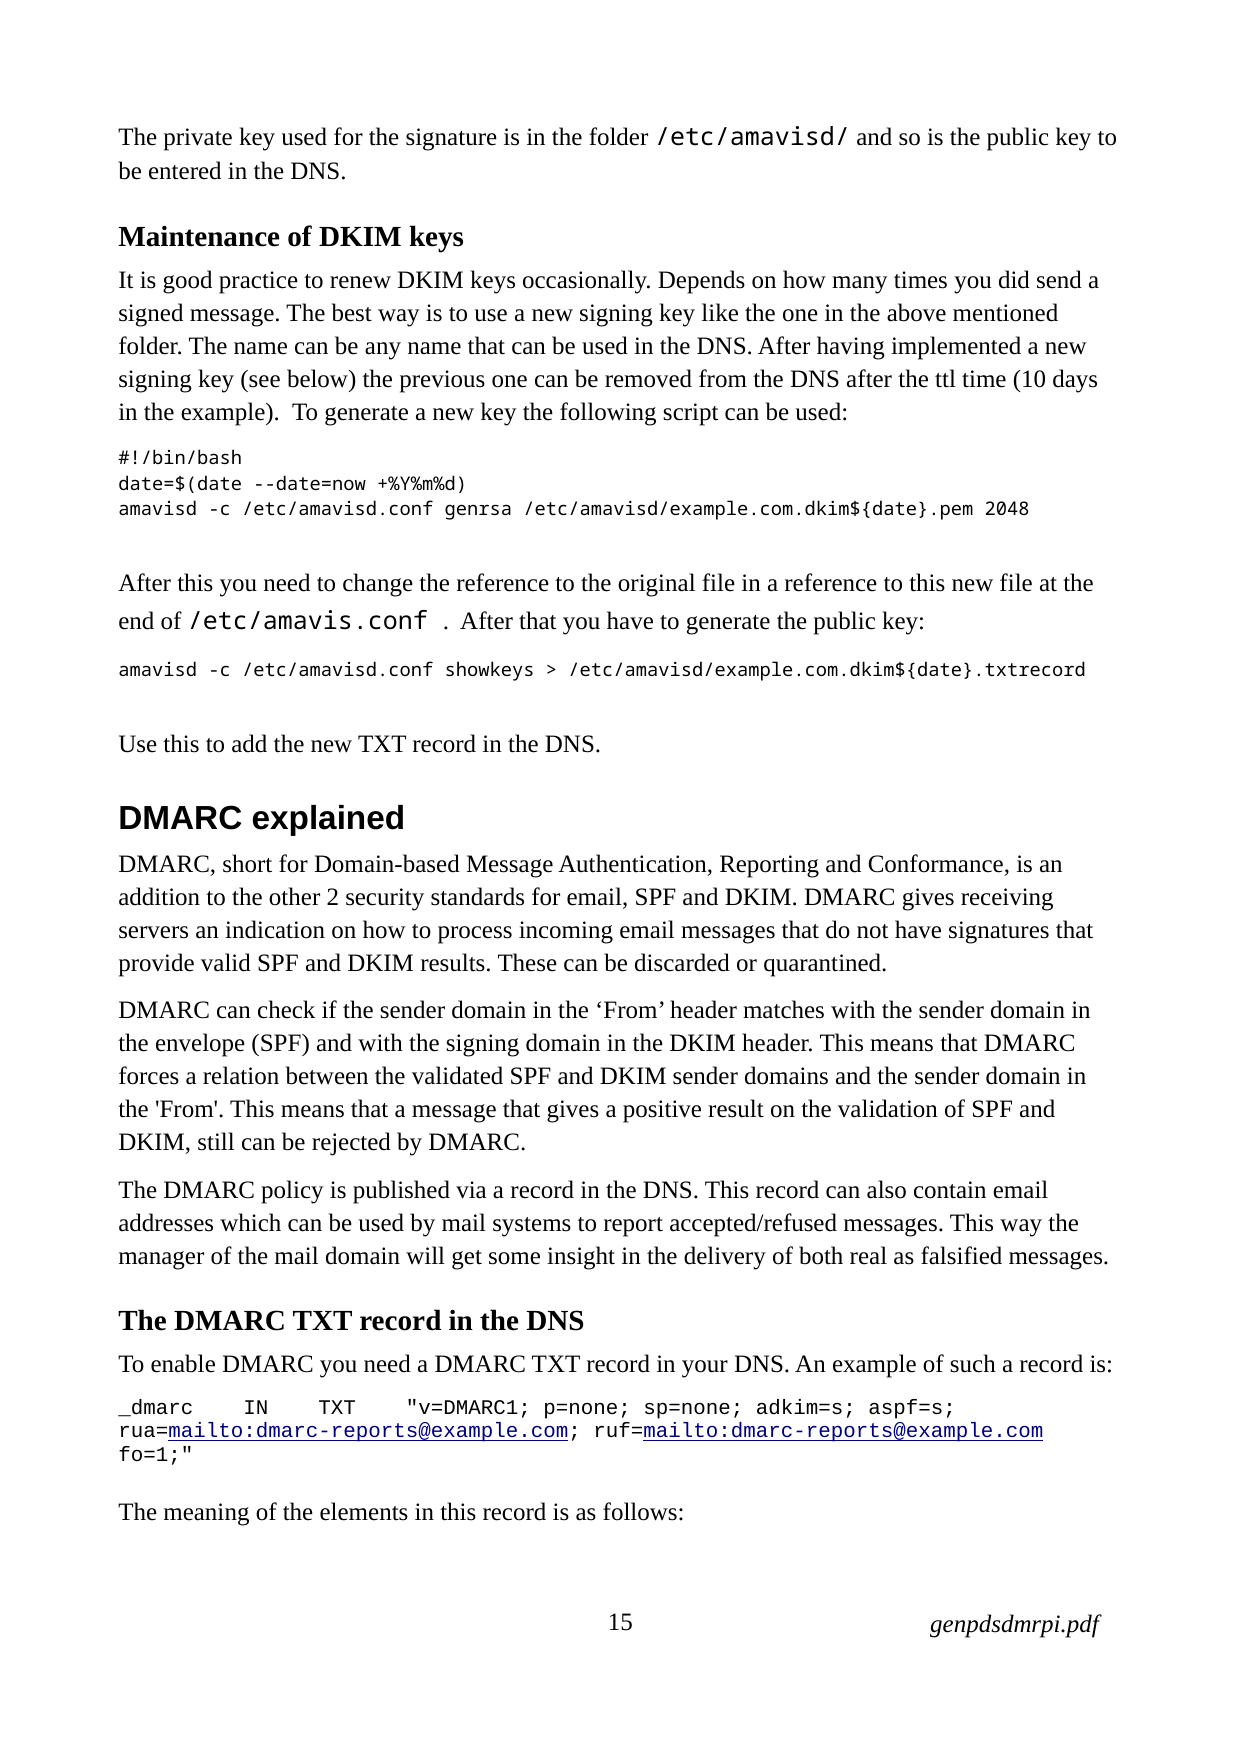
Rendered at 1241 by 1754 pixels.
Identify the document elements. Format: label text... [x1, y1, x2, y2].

text DMARC can check if the sender domain in the ‘From’ header matches with the sender domain in the envelope (SPF) and with the signing domain in the DKIM header. This means that DMARC forces a relation between the validated SPF and DKIM sender domains and the sender domain in the 'From'. This means that a message that gives a positive result on the validation of SPF and DKIM, still can be rejected by DMARC. [118, 995, 1122, 1156]
text To enable DMARC you need a DMARC TXT record in your DNS. An example of such a record is: [118, 1349, 1122, 1378]
text It is good practice to renew DKIM keys occasionally. Depends on how many times you did send a signed message. The best way is to use a new signing key like the one in the above mentioned folder. The name can be any name that can be used in the DNS. After having implemented a new signing key (see below) the previous one can be removed from the DNS after the ttl time (10 days in the example). To generate a new key the following script can be used: [118, 265, 1122, 426]
subtitle DMARC explained [118, 798, 1122, 836]
text After this you need to change the reference to the original file in a reference to this new file at the end of /etc/amavis.conf . After that you have to generate the public key: [118, 568, 1122, 636]
text The DMARC policy is published via a record in the DNS. This record can also contain email addresses which can be used by mail systems to report accepted/refused messages. This way the manager of the mail domain will get some insight in the delivery of both real as falsified messages. [118, 1175, 1122, 1270]
text DMARC, short for Domain-based Message Authentication, Reporting and Conformance, is an addition to the other 2 security standards for email, SPF and DKIM. DMARC gives receiving servers an indication on how to process incoming email messages that do not have signatures that provide valid SPF and DKIM results. These can be discarded or quarantined. [118, 849, 1122, 976]
text #!/bin/bash [118, 444, 1122, 470]
text amavisd -c /etc/amavisd.conf genrsa /etc/amavisd/example.com.dkim${date}.pem 2048 [118, 495, 1122, 521]
text Use this to add the new TXT record in the DNS. [118, 729, 1122, 758]
text The meaning of the elements in this record is as follows: [118, 1497, 1122, 1526]
subtitle Maintenance of DKIM keys [118, 219, 1122, 252]
text _dmarc IN TXT "v=DMARC1; p=none; sp=none; adkim=s; aspf=s; rua=mailto:dmarc-reports@example.com; ruf=mailto:dmarc-reports@example.com fo=1;" [118, 1397, 1122, 1468]
text The private key used for the signature is in the folder /etc/amavisd/ and so is the public key to be entered in the DNS. [118, 118, 1122, 185]
text amavisd -c /etc/amavisd.conf showkeys > /etc/amavisd/example.com.dkim${date}.txtrecord [118, 656, 1122, 682]
text date=$(date --date=now +%Y%m%d) [118, 470, 1122, 495]
subtitle The DMARC TXT record in the DNS [118, 1303, 1122, 1337]
